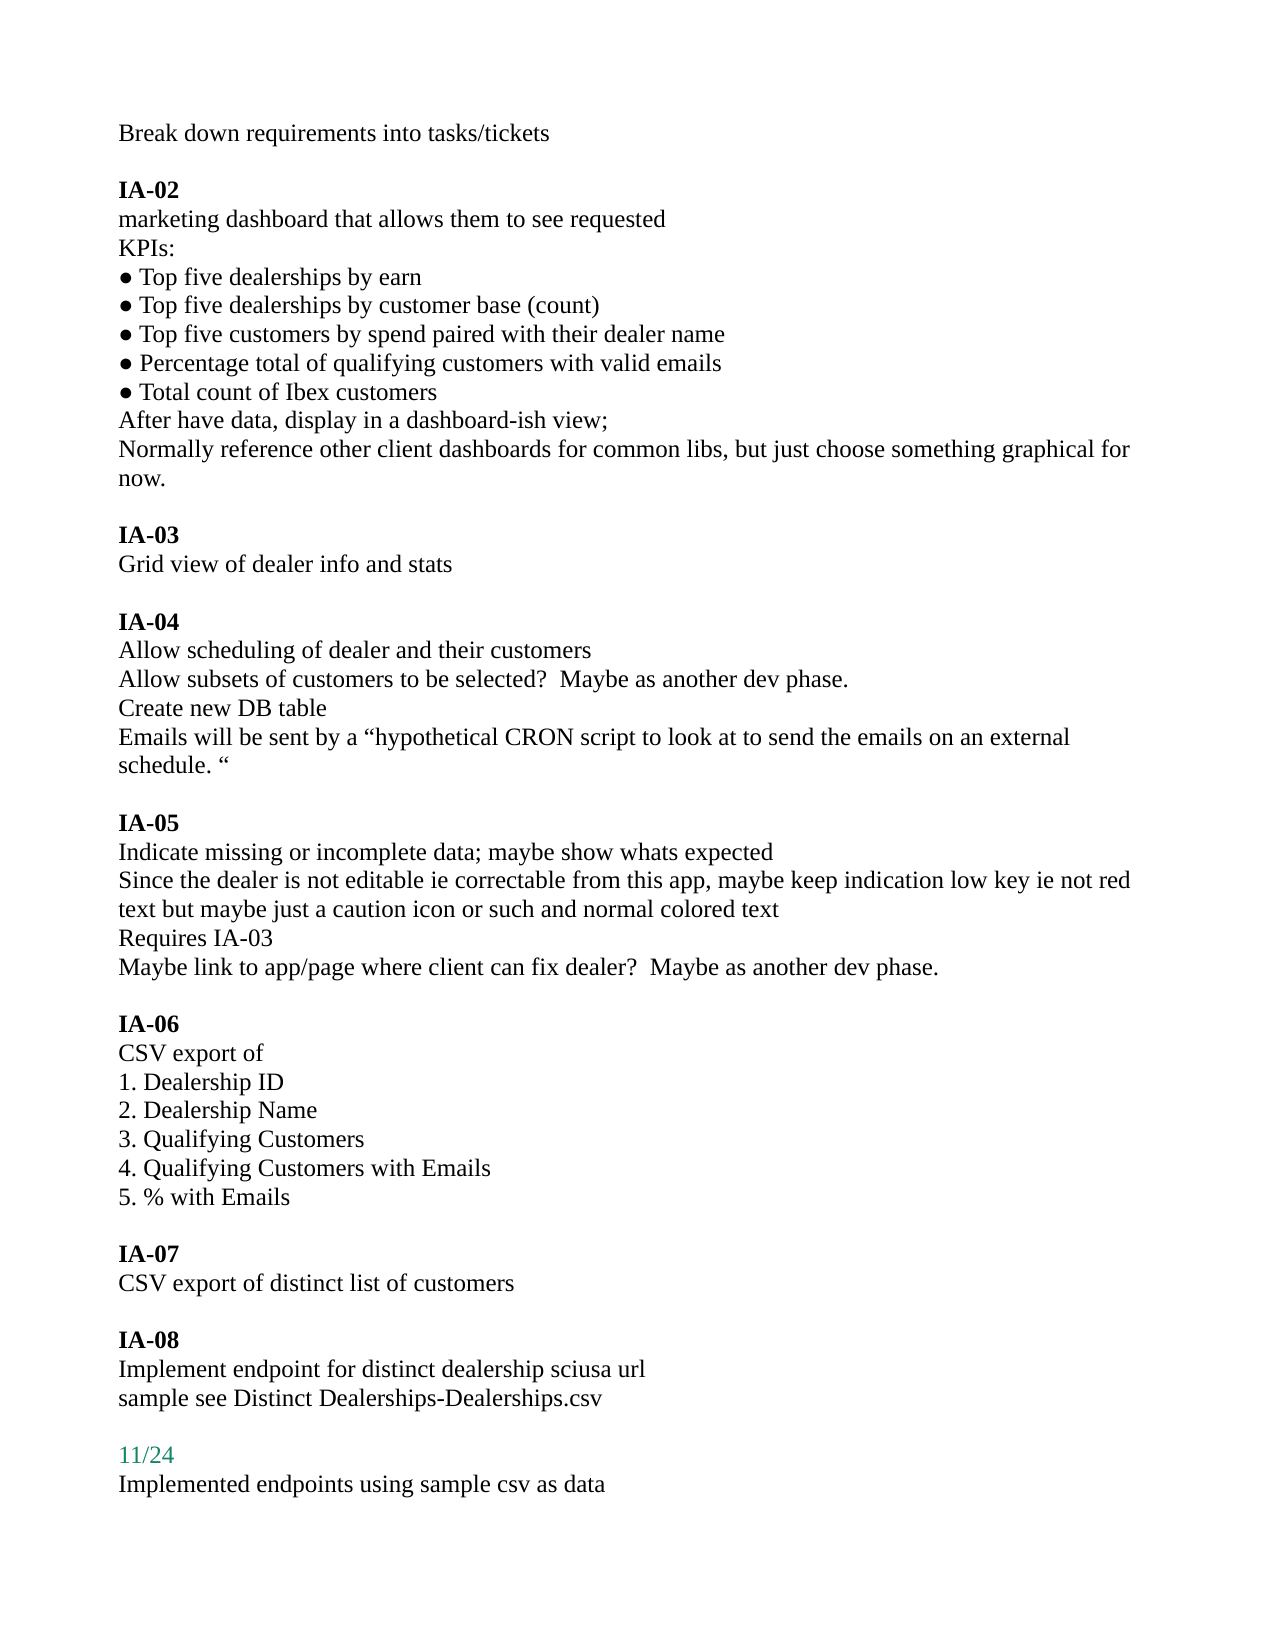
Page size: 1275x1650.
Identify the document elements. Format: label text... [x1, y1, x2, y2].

text sample see Distinct Dealerships-Dealerships.csv [118, 1383, 1157, 1412]
text IA-06 [118, 1009, 1157, 1038]
text ● Top five customers by spend paired with their dealer name [118, 319, 1157, 348]
text IA-05 [118, 808, 1157, 837]
text Since the dealer is not editable ie correctable from this app, maybe keep indication low key ie not red text but maybe just a caution icon or such and normal colored text [118, 866, 1157, 923]
text ● Top five dealerships by earn [118, 262, 1157, 291]
text 4. Qualifying Customers with Emails [118, 1153, 1157, 1182]
text CSV export of distinct list of customers [118, 1268, 1157, 1297]
text Requires IA-03 [118, 923, 1157, 952]
text 1. Dealership ID [118, 1067, 1157, 1096]
text IA-08 [118, 1326, 1157, 1354]
text ● Total count of Ibex customers [118, 377, 1157, 406]
text KPIs: [118, 233, 1157, 262]
text Create new DB table [118, 693, 1157, 722]
text ● Percentage total of qualifying customers with valid emails [118, 348, 1157, 377]
text 2. Dealership Name [118, 1096, 1157, 1124]
text IA-04 [118, 607, 1157, 636]
text Indicate missing or incomplete data; maybe show whats expected [118, 837, 1157, 866]
text Implemented endpoints using sample csv as data [118, 1469, 1157, 1498]
text 3. Qualifying Customers [118, 1124, 1157, 1153]
text IA-03 [118, 521, 1157, 549]
text Maybe link to app/page where client can fix dealer? Maybe as another dev phase. [118, 952, 1157, 981]
text 5. % with Emails [118, 1182, 1157, 1211]
text CSV export of [118, 1038, 1157, 1067]
text IA-07 [118, 1239, 1157, 1268]
text Grid view of dealer info and stats [118, 549, 1157, 578]
text marketing dashboard that allows them to see requested [118, 204, 1157, 233]
text Emails will be sent by a “hypothetical CRON script to look at to send the emails on an external schedule. “ [118, 722, 1157, 779]
text After have data, display in a dashboard-ish view; [118, 406, 1157, 434]
text Implement endpoint for distinct dealership sciusa url [118, 1354, 1157, 1383]
text Break down requirements into tasks/tickets [118, 118, 1157, 147]
text ● Top five dealerships by customer base (count) [118, 291, 1157, 319]
text 11/24 [118, 1441, 1157, 1469]
text IA-02 [118, 176, 1157, 204]
text Allow subsets of customers to be selected? Maybe as another dev phase. [118, 664, 1157, 693]
text Allow scheduling of dealer and their customers [118, 636, 1157, 664]
text Normally reference other client dashboards for common libs, but just choose something graphical for now. [118, 434, 1157, 492]
